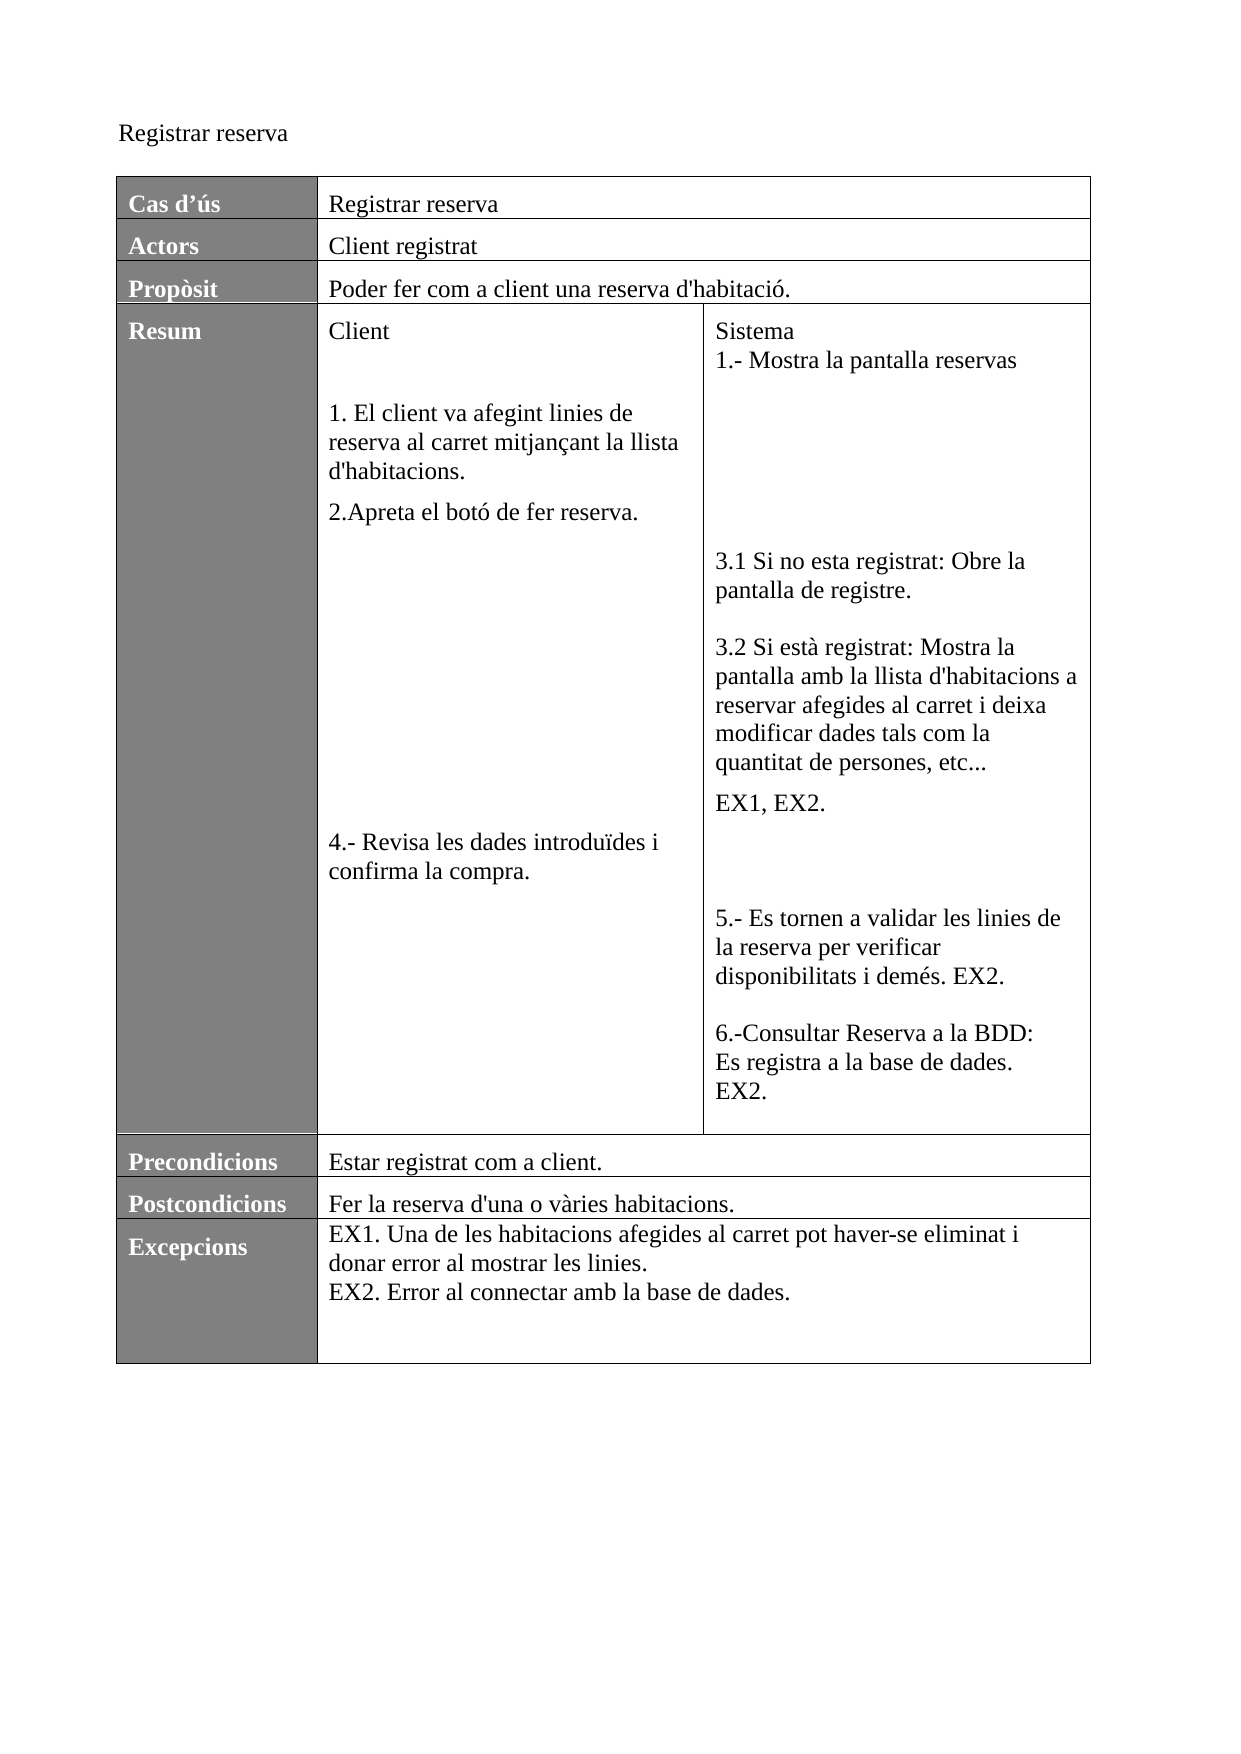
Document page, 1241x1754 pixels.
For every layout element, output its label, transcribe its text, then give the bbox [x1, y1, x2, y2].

table_cell Postcondicions [117, 1177, 317, 1218]
table_cell Fer la reserva d'una o vàries habitacions. [318, 1177, 1090, 1218]
table_cell EX1. Una de les habitacions afegides al carret pot haver-se eliminat i donar error al mostrar les linies. EX2. Error al connectar amb la base de dades. [318, 1219, 1090, 1363]
table_cell Resum [117, 304, 317, 1133]
table_cell Precondicions [117, 1135, 317, 1176]
text Registrar reserva [118, 118, 1122, 147]
table_cell Client 1. El client va afegint linies de reserva al carret mitjançant la llista d'habitacions. 2.Apreta el botó de fer reserva. 4.- Revisa les dades introduïdes i confirma la compra. [318, 304, 703, 1133]
table_cell Actors [117, 219, 317, 260]
table_cell Poder fer com a client una reserva d'habitació. [318, 261, 1090, 302]
table_cell Propòsit [117, 261, 317, 302]
table_cell Client registrat [318, 219, 1090, 260]
table_header Registrar reserva [318, 177, 1090, 218]
table_cell Sistema 1.- Mostra la pantalla reservas 3.1 Si no esta registrat: Obre la pantalla de registre. 3.2 Si està registrat: Mostra la pantalla amb la llista d'habitacions a reservar afegides al carret i deixa modificar dades tals com la quantitat de persones, etc... EX1, EX2. 5.- Es tornen a validar les linies de la reserva per verificar disponibilitats i demés. EX2. 6.-Consultar Reserva a la BDD: Es registra a la base de dades. EX2. [704, 304, 1090, 1133]
table_cell Estar registrat com a client. [318, 1135, 1090, 1176]
table_cell Excepcions [117, 1219, 317, 1363]
table_header Cas d’ús [117, 177, 317, 218]
